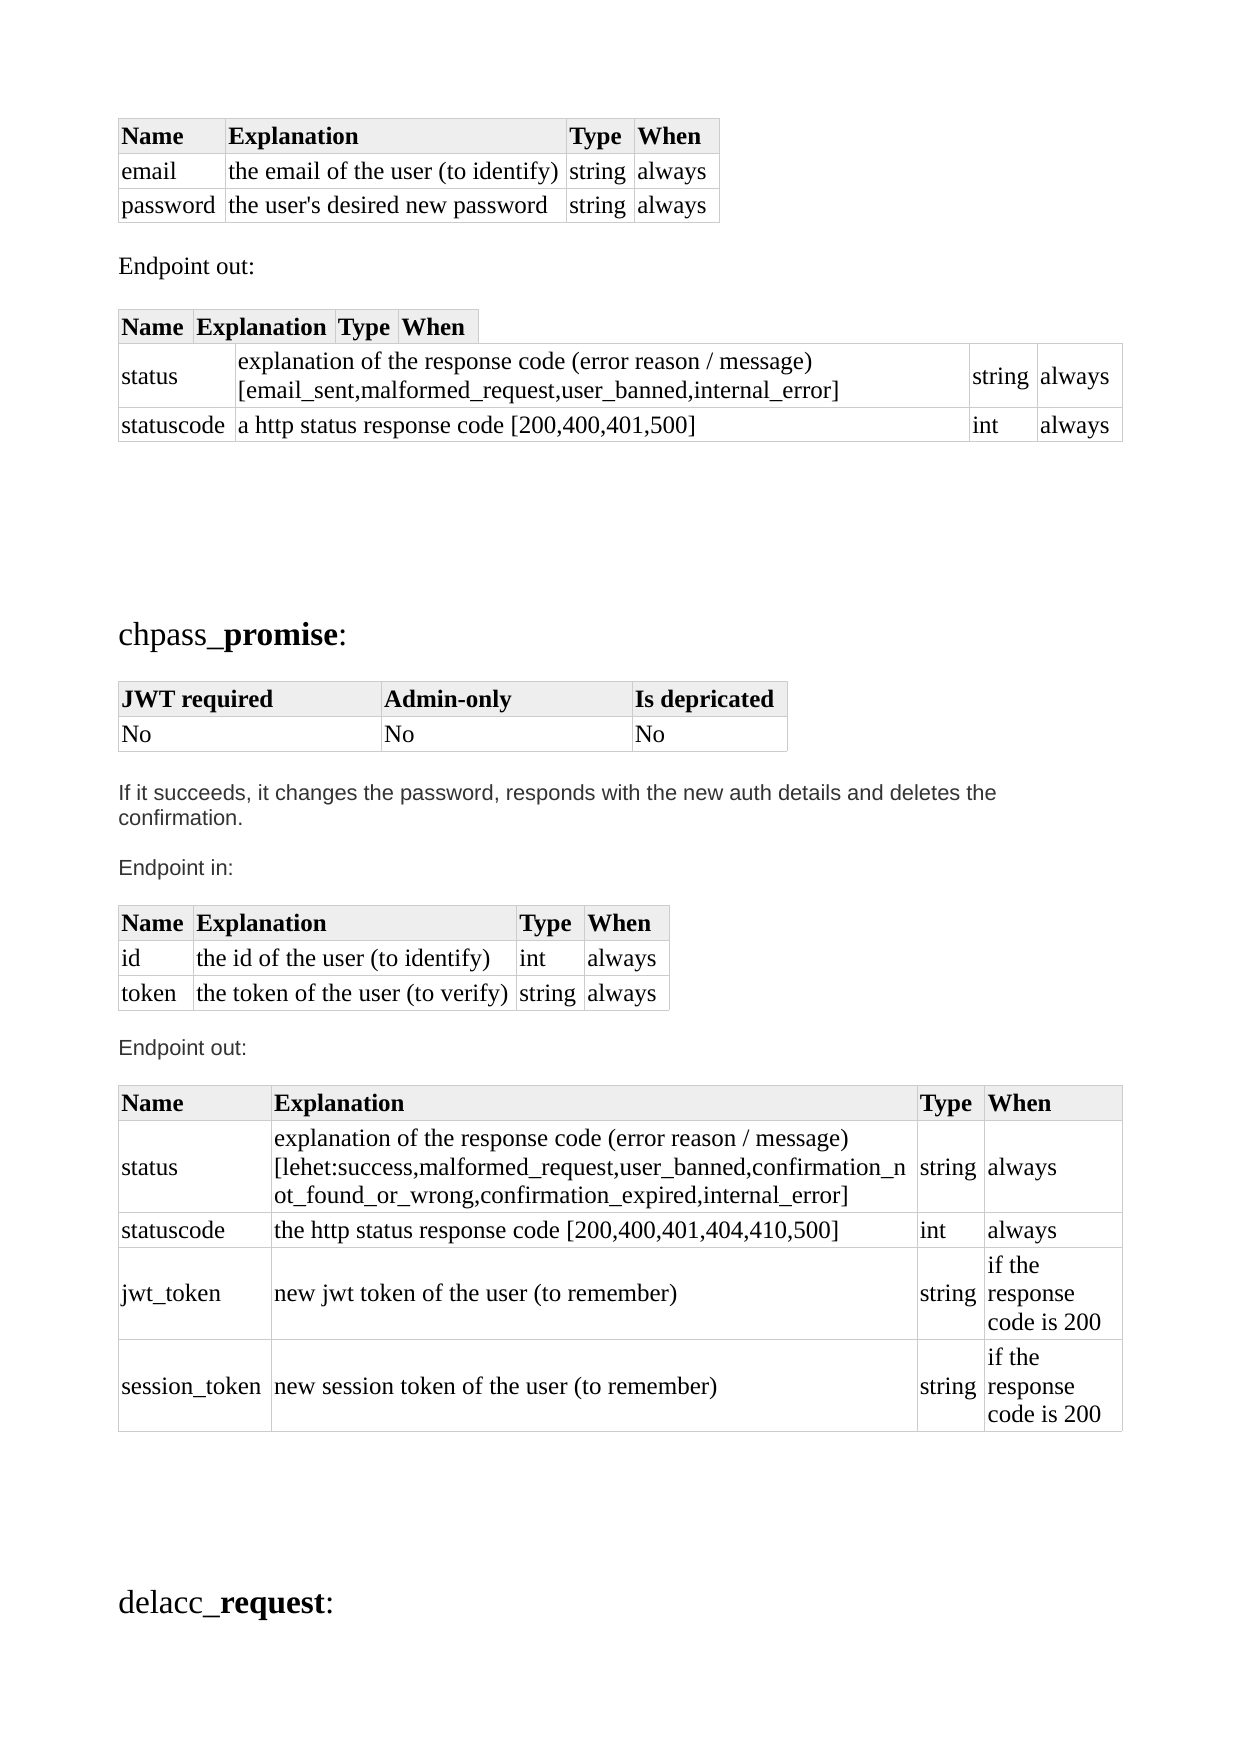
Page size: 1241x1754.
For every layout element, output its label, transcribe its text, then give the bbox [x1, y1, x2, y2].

table_cell the http status response code [200,400,401,404,410,500] [272, 1213, 917, 1247]
text Endpoint out: [118, 251, 1122, 280]
table_cell string [918, 1340, 984, 1431]
table_cell jwt_token [119, 1248, 271, 1339]
table_header explanation of the response code (error reason / message) [email_sent,malformed_request,user_banned,internal_error] [236, 344, 969, 407]
table_cell if the response code is 200 [985, 1340, 1122, 1431]
table_header Is depricated [633, 682, 787, 716]
table_cell the email of the user (to identify) [226, 154, 566, 187]
text If it succeeds, it changes the password, responds with the new auth details and deletes the confirmation. [118, 779, 1122, 830]
table_header When [399, 310, 478, 343]
table_cell password [119, 189, 225, 222]
table_cell string [567, 189, 634, 222]
table_cell int [970, 408, 1037, 441]
table_cell session_token [119, 1340, 271, 1431]
table_cell statuscode [119, 1213, 271, 1247]
table_cell No [633, 717, 787, 751]
table_cell string [918, 1248, 984, 1339]
table_header Explanation [226, 119, 566, 153]
table_header Name [119, 1086, 271, 1120]
table_header When [585, 906, 669, 940]
table_cell the user's desired new password [226, 189, 566, 222]
table_header JWT required [119, 682, 381, 716]
table_cell new jwt token of the user (to remember) [272, 1248, 917, 1339]
table_header status [119, 344, 235, 407]
table_cell the id of the user (to identify) [194, 941, 516, 975]
table_cell No [119, 717, 381, 751]
table_cell a http status response code [200,400,401,500] [236, 408, 969, 441]
table_cell No [382, 717, 632, 751]
table_header Type [517, 906, 584, 940]
table_cell new session token of the user (to remember) [272, 1340, 917, 1431]
table_cell int [517, 941, 584, 975]
table_cell email [119, 154, 225, 187]
table_cell the token of the user (to verify) [194, 976, 516, 1009]
table_header Admin-only [382, 682, 632, 716]
table_header When [635, 119, 719, 153]
table_cell string [517, 976, 584, 1009]
table_header Explanation [194, 310, 335, 343]
table_header Name [119, 906, 193, 940]
table_cell always [985, 1121, 1122, 1212]
table_cell status [119, 1121, 271, 1212]
table_cell token [119, 976, 193, 1009]
text Endpoint out: [118, 1035, 1122, 1060]
table_cell always [1038, 408, 1122, 441]
table_cell id [119, 941, 193, 975]
text chpass_promise: [118, 614, 1122, 652]
table_header When [985, 1086, 1122, 1120]
table_cell always [585, 941, 669, 975]
table_cell explanation of the response code (error reason / message) [lehet:success,malformed_request,user_banned,confirmation_not_found_or_wrong,confirmation_expired,internal_error] [272, 1121, 917, 1212]
table_cell always [635, 154, 719, 187]
table_header Name [119, 119, 225, 153]
table_cell int [918, 1213, 984, 1247]
table_cell always [635, 189, 719, 222]
text delacc_request: [118, 1582, 1122, 1621]
table_cell always [585, 976, 669, 1009]
text Endpoint in: [118, 855, 1122, 880]
table_header Name [119, 310, 193, 343]
table_cell if the response code is 200 [985, 1248, 1122, 1339]
table_header Type [567, 119, 634, 153]
table_cell string [567, 154, 634, 187]
table_cell statuscode [119, 408, 235, 441]
table_header Type [336, 310, 398, 343]
table_header Explanation [194, 906, 516, 940]
table_header Type [918, 1086, 984, 1120]
table_header string [970, 344, 1037, 407]
table_cell string [918, 1121, 984, 1212]
table_header always [1038, 344, 1122, 407]
table_header Explanation [272, 1086, 917, 1120]
table_cell always [985, 1213, 1122, 1247]
